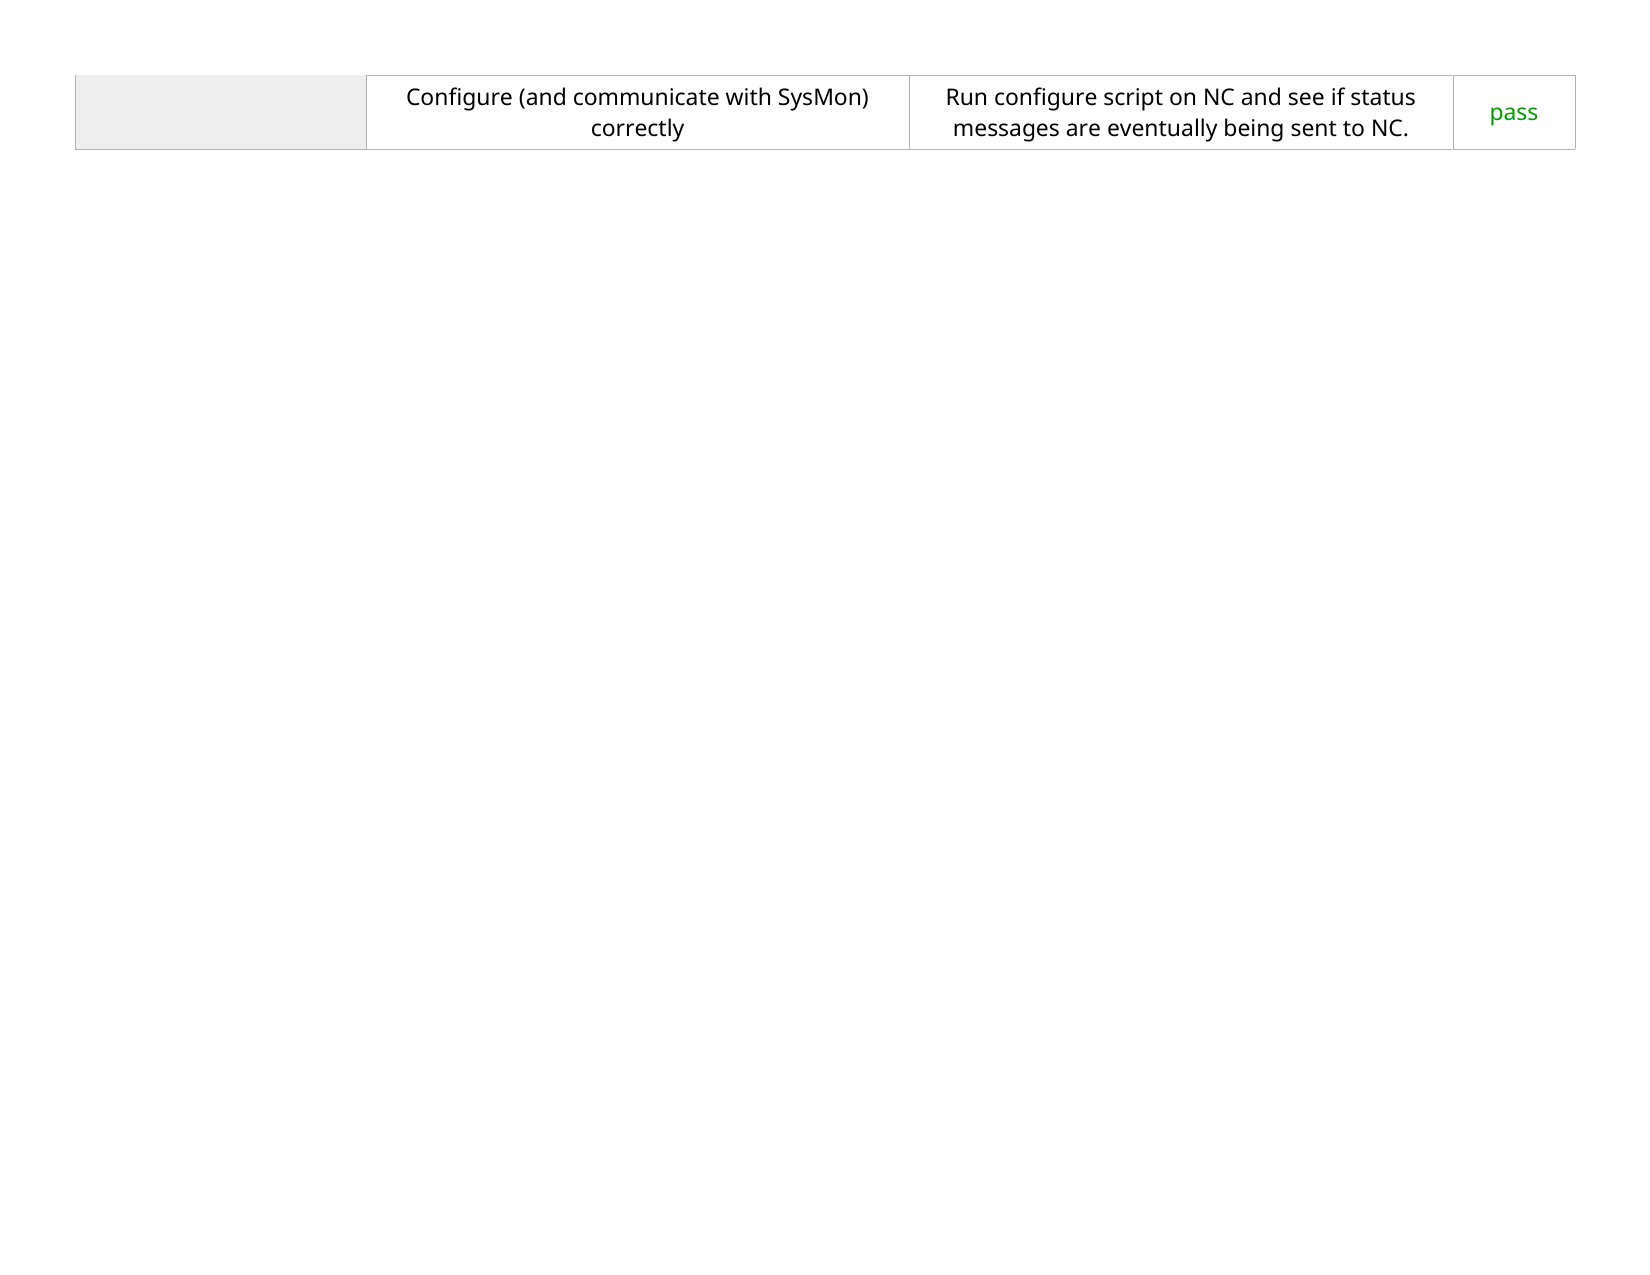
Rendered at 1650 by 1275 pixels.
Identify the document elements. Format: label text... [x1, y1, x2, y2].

table_cell Run configure script on NC and see if status messages are eventually being sent to NC. [910, 76, 1452, 149]
table_cell pass [1454, 76, 1575, 149]
table_cell Configure (and communicate with SysMon) correctly [367, 76, 909, 149]
table_cell [76, 75, 366, 149]
